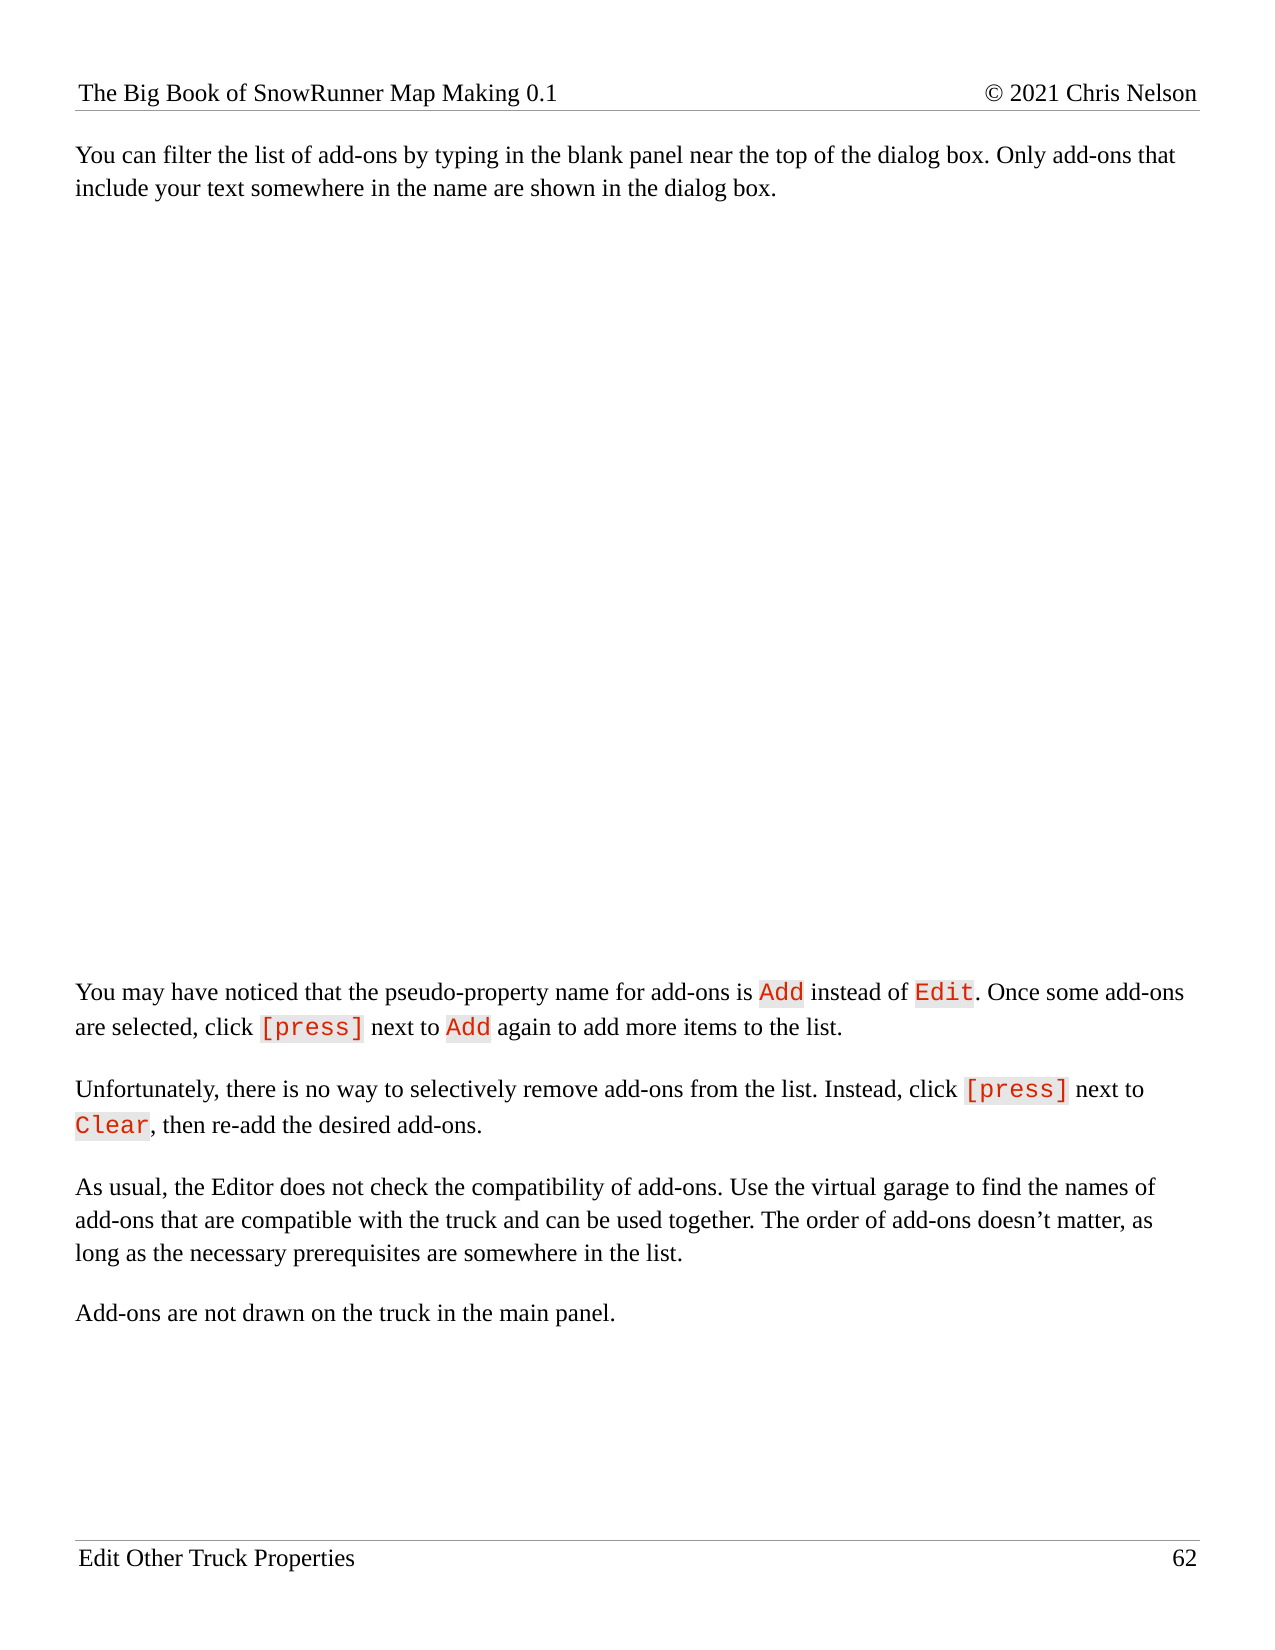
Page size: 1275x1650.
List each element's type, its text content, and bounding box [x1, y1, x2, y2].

text Add-ons are not drawn on the truck in the main panel. [75, 1298, 1200, 1327]
text Unfortunately, there is no way to selectively remove add-ons from the list. Instead, click [press] next to Clear, then re-add the desired add-ons. [75, 1074, 1200, 1141]
text You may have noticed that the pseudo-property name for add-ons is Add instead of Edit. Once some add-ons are selected, click [press] next to Add again to add more items to the list. [75, 977, 1200, 1043]
text As usual, the Editor does not check the compatibility of add-ons. Use the virtual garage to find the names of add-ons that are compatible with the truck and can be used together. The order of add-ons doesn’t matter, as long as the necessary prerequisites are somewhere in the list. [75, 1172, 1200, 1267]
text You can filter the list of add-ons by typing in the blank panel near the top of the dialog box. Only add-ons that include your text somewhere in the name are shown in the dialog box. [75, 140, 1200, 202]
